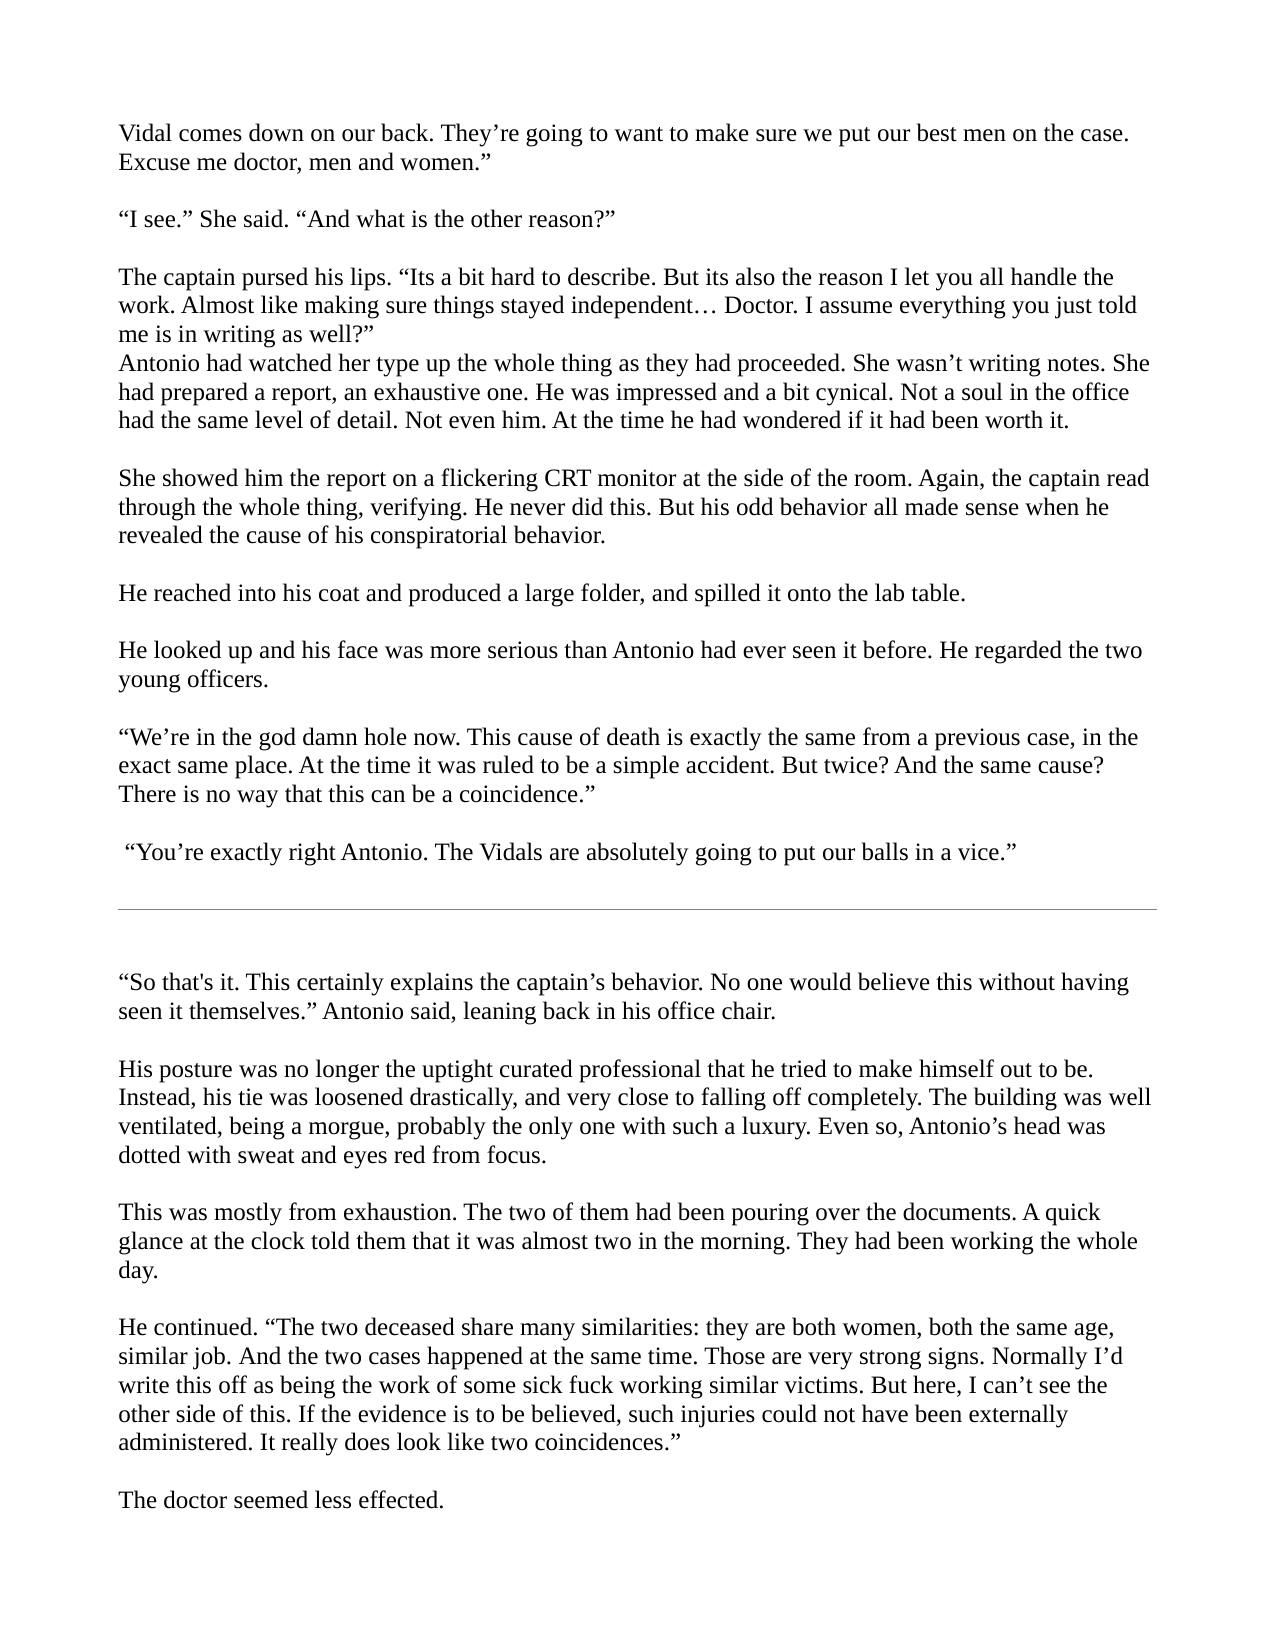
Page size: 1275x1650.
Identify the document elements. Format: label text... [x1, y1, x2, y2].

text He continued. “The two deceased share many similarities: they are both women, both the same age, similar job. And the two cases happened at the same time. Those are very strong signs. Normally I’d write this off as being the work of some sick fuck working similar victims. But here, I can’t see the other side of this. If the evidence is to be believed, such injuries could not have been externally administered. It really does look like two coincidences.” [118, 1312, 1157, 1456]
text Vidal comes down on our back. They’re going to want to make sure we put our best men on the case. Excuse me doctor, men and women.” [118, 118, 1157, 176]
text The captain pursed his lips. “Its a bit hard to describe. But its also the reason I let you all handle the work. Almost like making sure things stayed independent… Doctor. I assume everything you just told me is in writing as well?” [118, 262, 1157, 348]
text “So that's it. This certainly explains the captain’s behavior. No one would believe this without having seen it themselves.” Antonio said, leaning back in his office chair. [118, 967, 1157, 1025]
text His posture was no longer the uptight curated professional that he tried to make himself out to be. Instead, his tie was loosened drastically, and very close to falling off completely. The building was well ventilated, being a morgue, probably the only one with such a luxury. Even so, Antonio’s head was dotted with sweat and eyes red from focus. [118, 1054, 1157, 1169]
text She showed him the report on a flickering CRT monitor at the side of the room. Again, the captain read through the whole thing, verifying. He never did this. But his odd behavior all made sense when he revealed the cause of his conspiratorial behavior. [118, 463, 1157, 549]
text “You’re exactly right Antonio. The Vidals are absolutely going to put our balls in a vice.” [118, 837, 1157, 866]
text “We’re in the god damn hole now. This cause of death is exactly the same from a previous case, in the exact same place. At the time it was ruled to be a simple accident. But twice? And the same cause? There is no way that this can be a coincidence.” [118, 722, 1157, 808]
text “I see.” She said. “And what is the other reason?” [118, 204, 1157, 233]
text He looked up and his face was more serious than Antonio had ever seen it before. He regarded the two young officers. [118, 636, 1157, 693]
text Antonio had watched her type up the whole thing as they had proceeded. She wasn’t writing notes. She had prepared a report, an exhaustive one. He was impressed and a bit cynical. Not a soul in the office had the same level of detail. Not even him. At the time he had wondered if it had been worth it. [118, 348, 1157, 434]
text The doctor seemed less effected. [118, 1485, 1157, 1514]
text He reached into his coat and produced a large folder, and spilled it onto the lab table. [118, 578, 1157, 607]
text This was mostly from exhaustion. The two of them had been pouring over the documents. A quick glance at the clock told them that it was almost two in the morning. They had been working the whole day. [118, 1197, 1157, 1284]
